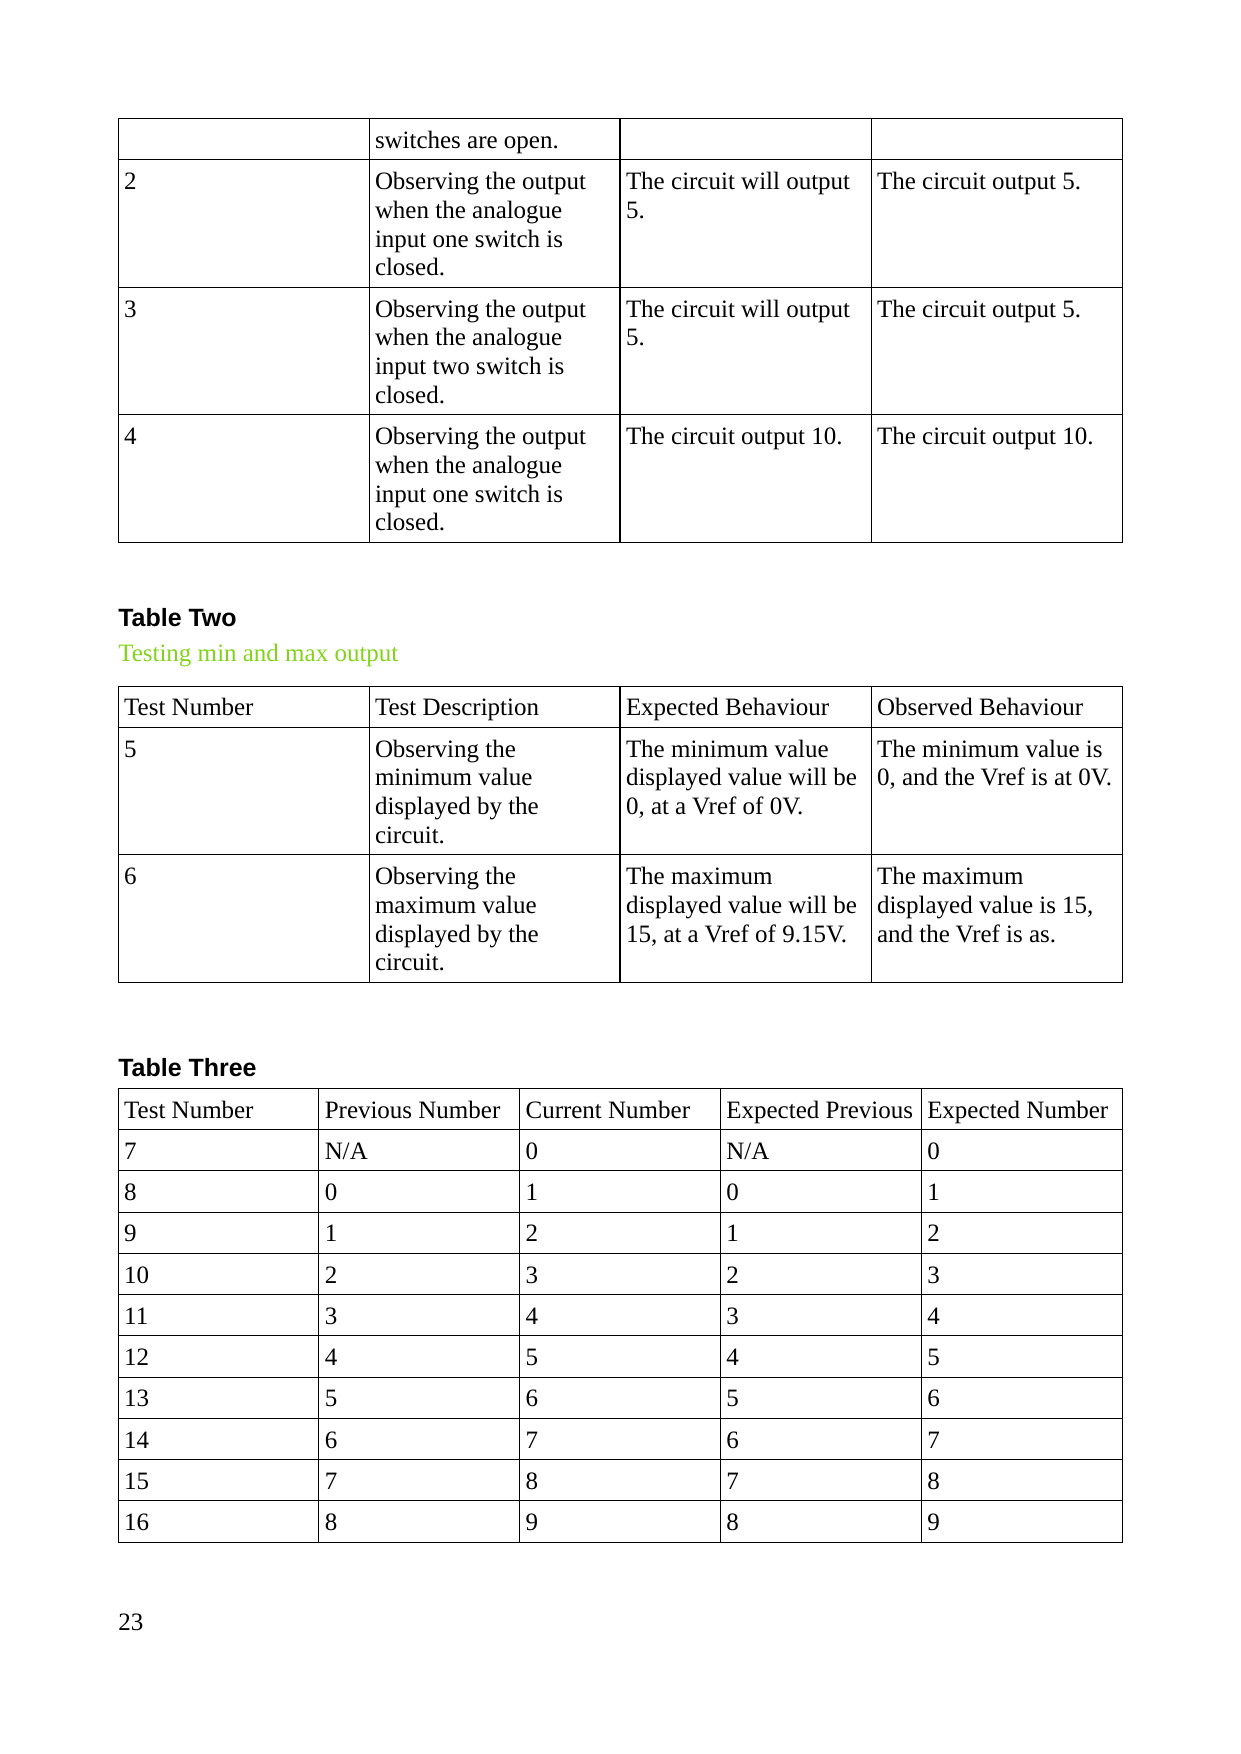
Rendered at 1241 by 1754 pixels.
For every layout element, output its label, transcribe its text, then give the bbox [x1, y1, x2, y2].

table_header Expected Number [922, 1089, 1122, 1129]
table_cell 3 [922, 1254, 1122, 1294]
table_cell 4 [319, 1336, 519, 1377]
table_cell [621, 119, 871, 159]
table_cell 3 [520, 1254, 720, 1294]
table_header Expected Previous [721, 1089, 921, 1129]
table_cell The minimum value displayed value will be 0, at a Vref of 0V. [621, 728, 871, 854]
table_cell 2 [319, 1254, 519, 1294]
table_cell 9 [520, 1501, 720, 1542]
table_cell 3 [319, 1295, 519, 1335]
table_cell The minimum value is 0, and the Vref is at 0V. [872, 728, 1122, 854]
table_cell 11 [119, 1295, 318, 1335]
table_cell 5 [721, 1378, 921, 1418]
table_cell 8 [721, 1501, 921, 1542]
table_cell 0 [520, 1130, 720, 1170]
table_cell 7 [319, 1460, 519, 1500]
table_cell [119, 119, 369, 159]
table_cell Observing the output when the analogue input one switch is closed. [370, 415, 619, 542]
table_cell 4 [922, 1295, 1122, 1335]
table_cell 10 [119, 1254, 318, 1294]
table_cell 9 [922, 1501, 1122, 1542]
table_cell Observing the output when the analogue input one switch is closed. [370, 160, 619, 287]
table_cell 7 [721, 1460, 921, 1500]
table_cell 16 [119, 1501, 318, 1542]
table_cell 12 [119, 1336, 318, 1377]
table_cell The circuit will output 5. [621, 160, 871, 287]
table_cell 2 [721, 1254, 921, 1294]
table_cell 2 [119, 160, 369, 287]
table_cell 8 [319, 1501, 519, 1542]
text Testing min and max output [118, 638, 1122, 667]
table_cell N/A [319, 1130, 519, 1170]
table_cell switches are open. [370, 119, 619, 159]
table_cell 7 [922, 1419, 1122, 1459]
table_cell The circuit output 10. [621, 415, 871, 542]
table_cell 8 [922, 1460, 1122, 1500]
table_header Observed Behaviour [872, 687, 1122, 727]
table_cell 8 [520, 1460, 720, 1500]
table_cell 8 [119, 1171, 318, 1212]
table_cell 6 [922, 1378, 1122, 1418]
table_cell [872, 119, 1122, 159]
subtitle Table Three [118, 1053, 1122, 1082]
table_header Test Number [119, 1089, 318, 1129]
table_cell 4 [520, 1295, 720, 1335]
table_cell 5 [922, 1336, 1122, 1377]
table_header Previous Number [319, 1089, 519, 1129]
table_cell 1 [922, 1171, 1122, 1212]
table_cell 6 [721, 1419, 921, 1459]
table_cell Observing the minimum value displayed by the circuit. [370, 728, 619, 854]
table_cell 0 [922, 1130, 1122, 1170]
table_cell The circuit will output 5. [621, 288, 871, 414]
table_cell 5 [119, 728, 369, 854]
table_cell The circuit output 5. [872, 288, 1122, 414]
table_cell 1 [319, 1213, 519, 1253]
table_cell 1 [721, 1213, 921, 1253]
table_cell The circuit output 5. [872, 160, 1122, 287]
table_cell 7 [520, 1419, 720, 1459]
table_cell 4 [119, 415, 369, 542]
table_cell 3 [721, 1295, 921, 1335]
table_cell Observing the output when the analogue input two switch is closed. [370, 288, 619, 414]
table_cell 3 [119, 288, 369, 414]
table_cell 6 [119, 855, 369, 982]
table_cell 4 [721, 1336, 921, 1377]
table_header Test Number [119, 687, 369, 727]
table_cell 5 [319, 1378, 519, 1418]
table_header Test Description [370, 687, 619, 727]
table_cell 6 [520, 1378, 720, 1418]
table_cell 1 [520, 1171, 720, 1212]
table_cell 9 [119, 1213, 318, 1253]
table_cell 0 [319, 1171, 519, 1212]
table_header Current Number [520, 1089, 720, 1129]
table_cell 13 [119, 1378, 318, 1418]
table_cell 2 [922, 1213, 1122, 1253]
table_cell N/A [721, 1130, 921, 1170]
table_cell 2 [520, 1213, 720, 1253]
table_header Expected Behaviour [621, 687, 871, 727]
table_cell 5 [520, 1336, 720, 1377]
table_cell 0 [721, 1171, 921, 1212]
table_cell The maximum displayed value will be 15, at a Vref of 9.15V. [621, 855, 871, 982]
table_cell 15 [119, 1460, 318, 1500]
table_cell 14 [119, 1419, 318, 1459]
table_cell The maximum displayed value is 15, and the Vref is as. [872, 855, 1122, 982]
subtitle Table Two [118, 603, 1122, 632]
table_cell 6 [319, 1419, 519, 1459]
table_cell The circuit output 10. [872, 415, 1122, 542]
table_cell 7 [119, 1130, 318, 1170]
table_cell Observing the maximum value displayed by the circuit. [370, 855, 619, 982]
